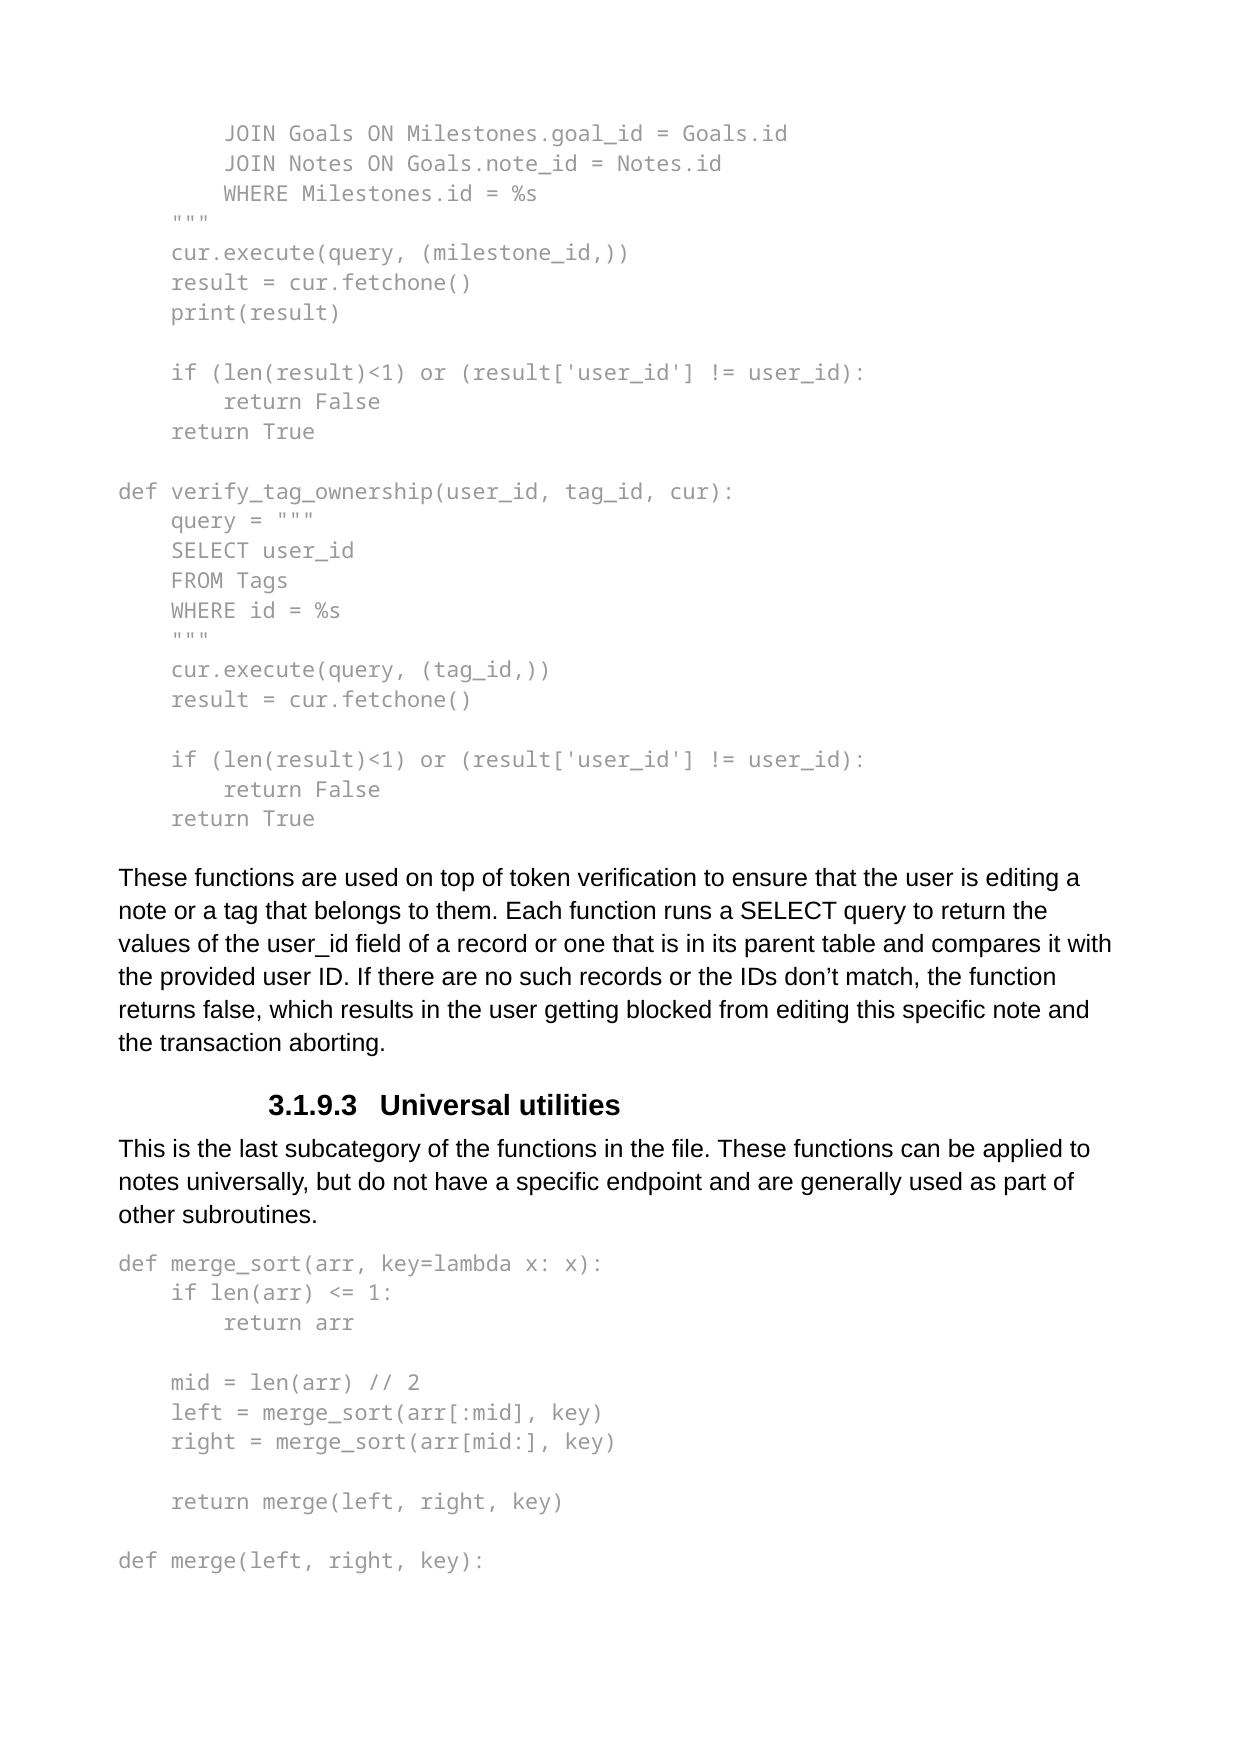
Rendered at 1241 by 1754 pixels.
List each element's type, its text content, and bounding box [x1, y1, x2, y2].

text return True [118, 803, 1122, 833]
text cur.execute(query, (milestone_id,)) [118, 237, 1122, 267]
subtitle Universal utilities [268, 1088, 1122, 1122]
text FROM Tags [118, 565, 1122, 595]
text if (len(result)<1) or (result['user_id'] != user_id): [118, 744, 1122, 773]
text return arr [118, 1307, 1122, 1337]
text mid = len(arr) // 2 [118, 1367, 1122, 1397]
text query = """ [118, 505, 1122, 535]
text cur.execute(query, (tag_id,)) [118, 654, 1122, 684]
text return False [118, 386, 1122, 416]
text if len(arr) <= 1: [118, 1277, 1122, 1307]
text def merge(left, right, key): [118, 1546, 1122, 1575]
text JOIN Notes ON Goals.note_id = Notes.id [118, 148, 1122, 178]
text JOIN Goals ON Milestones.goal_id = Goals.id [118, 118, 1122, 148]
text """ [118, 207, 1122, 237]
text These functions are used on top of token verification to ensure that the user is editing a note or a tag that belongs to them. Each function runs a SELECT query to return the values of the user_id field of a record or one that is in its parent table and compares it with the provided user ID. If there are no such records or the IDs don’t match, the function returns false, which results in the user getting blocked from editing this specific note and the transaction aborting. [118, 863, 1122, 1057]
text right = merge_sort(arr[mid:], key) [118, 1426, 1122, 1456]
text return False [118, 773, 1122, 803]
text This is the last subcategory of the functions in the file. These functions can be applied to notes universally, but do not have a specific endpoint and are generally used as part of other subroutines. [118, 1134, 1122, 1229]
text return True [118, 416, 1122, 446]
text print(result) [118, 297, 1122, 327]
text left = merge_sort(arr[:mid], key) [118, 1397, 1122, 1426]
text def merge_sort(arr, key=lambda x: x): [118, 1248, 1122, 1277]
text return merge(left, right, key) [118, 1486, 1122, 1516]
text result = cur.fetchone() [118, 267, 1122, 297]
text WHERE id = %s [118, 595, 1122, 624]
text def verify_tag_ownership(user_id, tag_id, cur): [118, 476, 1122, 505]
text WHERE Milestones.id = %s [118, 178, 1122, 207]
text SELECT user_id [118, 535, 1122, 565]
text if (len(result)<1) or (result['user_id'] != user_id): [118, 356, 1122, 386]
text result = cur.fetchone() [118, 684, 1122, 714]
text """ [118, 624, 1122, 654]
